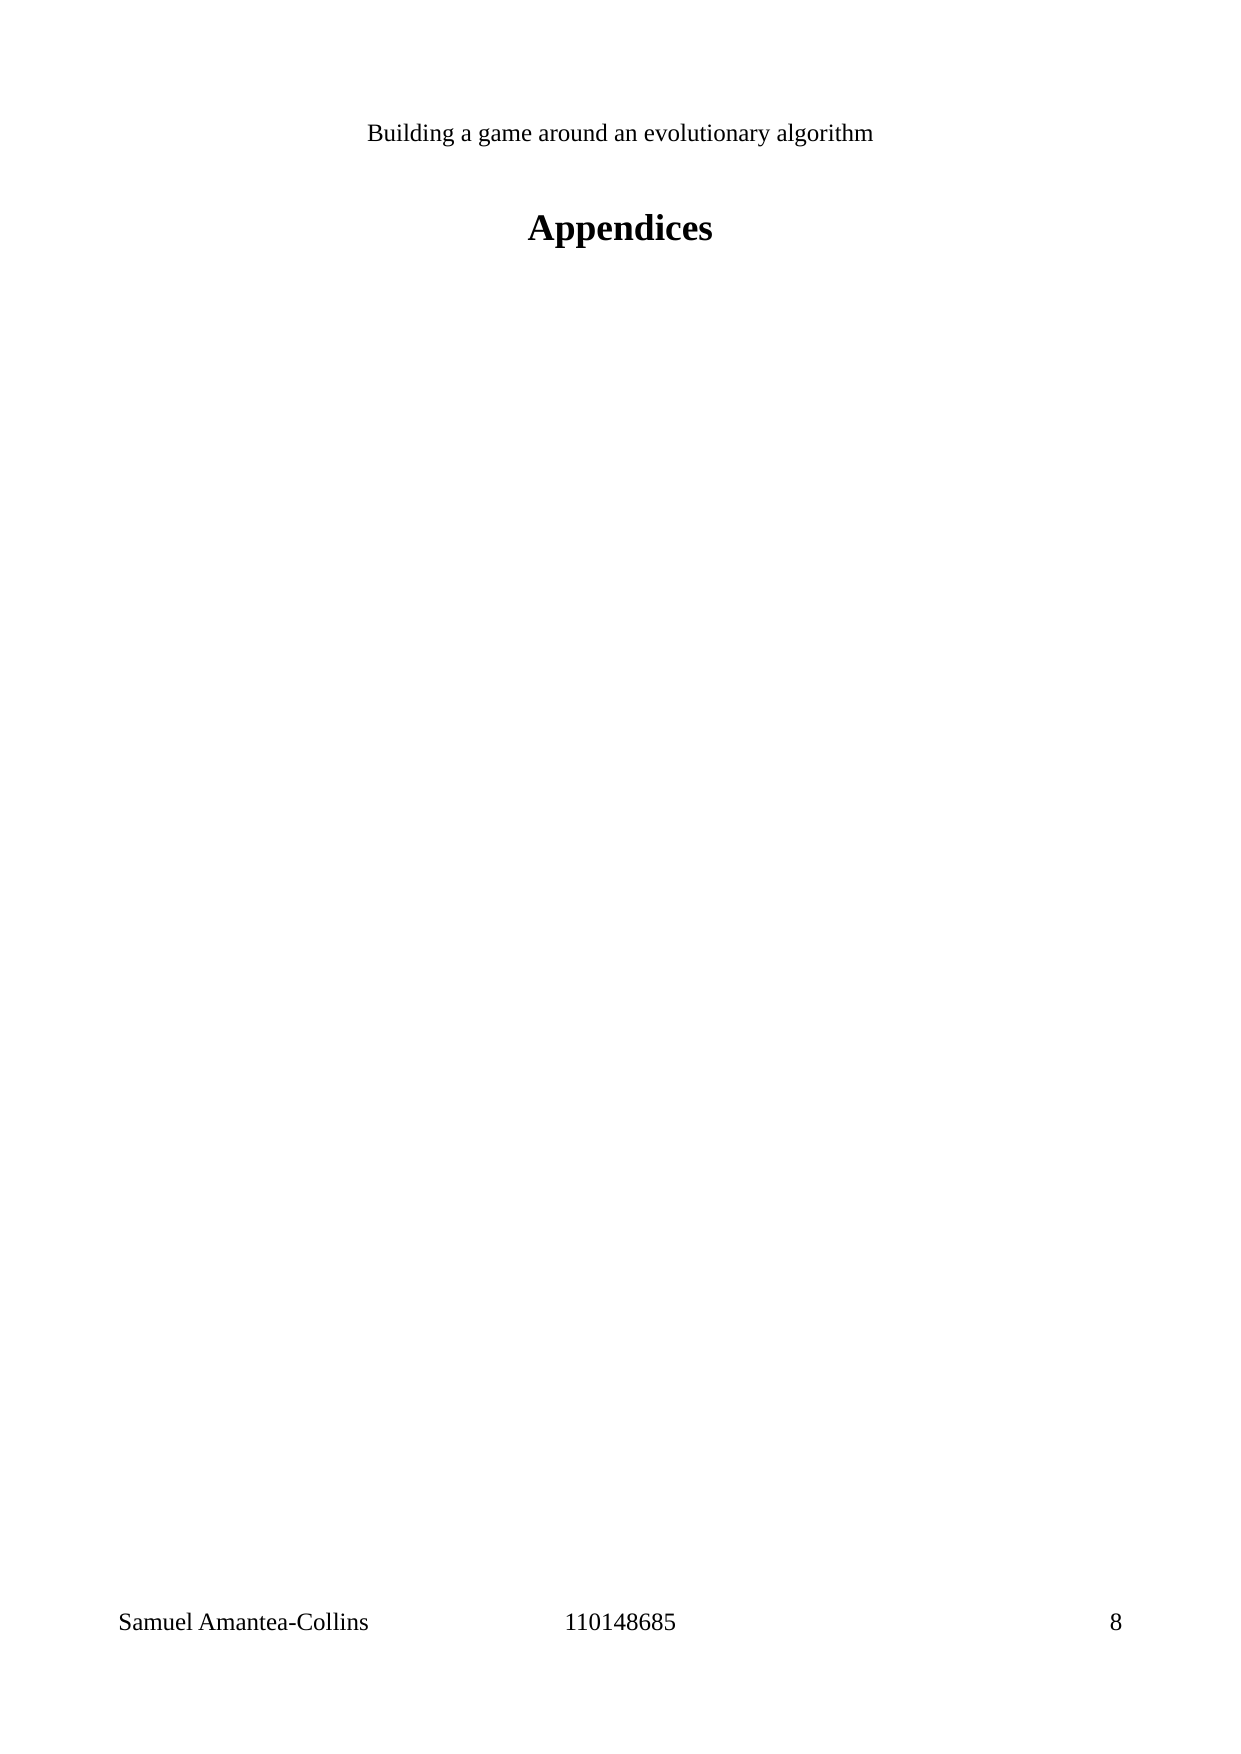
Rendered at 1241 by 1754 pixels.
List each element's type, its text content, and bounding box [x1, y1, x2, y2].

text Appendices [118, 205, 1122, 248]
